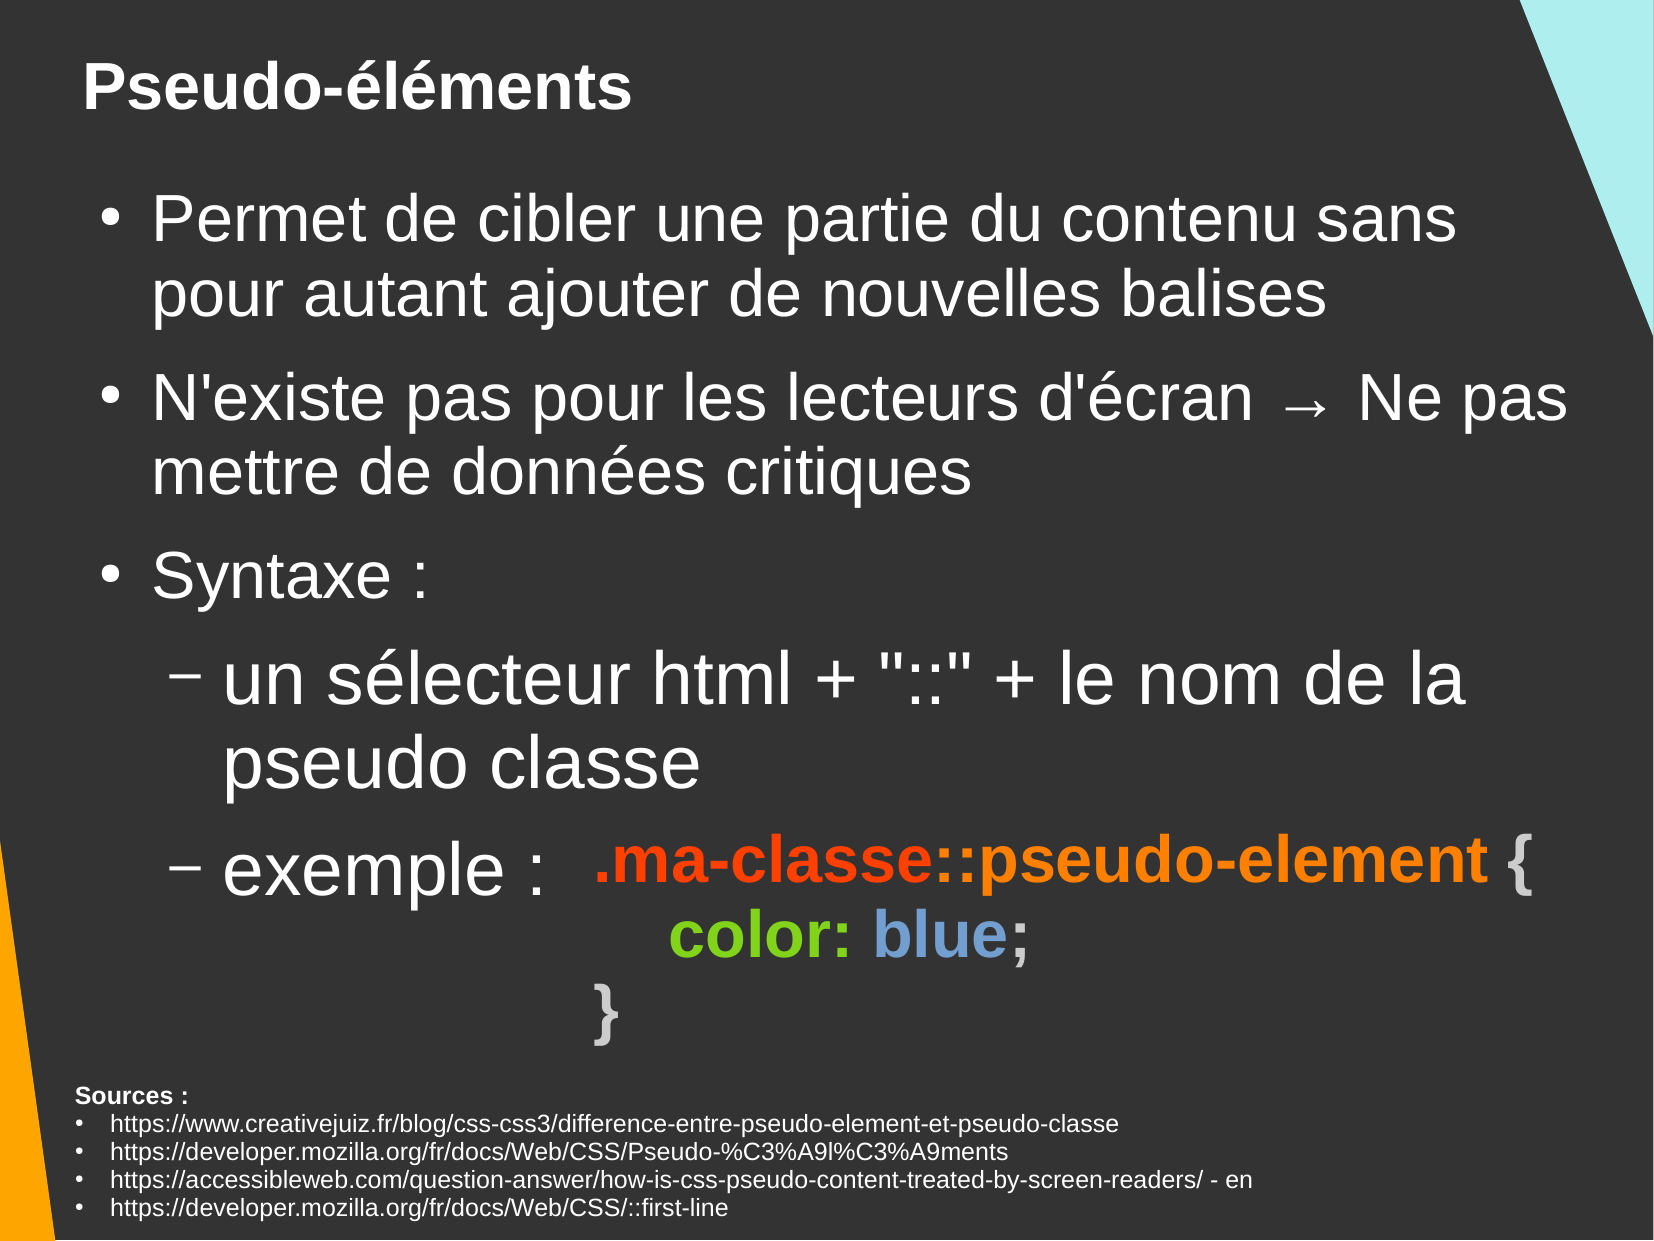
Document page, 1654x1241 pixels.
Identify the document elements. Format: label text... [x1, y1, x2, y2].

title Pseudo-éléments [82, 49, 1571, 152]
text_box [1519, 0, 1654, 339]
text_box Sources : https://www.creativejuiz.fr/blog/css-css3/difference-entre-pseudo-element-et-pseudo-classe https://developer.mozilla.org/fr/docs/Web/CSS/Pseudo-%C3%A9l%C3%A9ments https://accessibleweb.com/question-answer/how-is-css-pseudo-content-treated-by-screen-readers/ - en https://developer.mozilla.org/fr/docs/Web/CSS/::first-line [60, 1074, 1546, 1241]
text_box .ma-classe::pseudo-element { color: blue; } [578, 814, 1607, 1055]
text_box [0, 840, 56, 1241]
list Permet de cibler une partie du contenu sans pour autant ajouter de nouvelles balises N'existe pas pour les lecteurs d'écran → Ne pas mettre de données critiques Syntaxe : un sélecteur html + "::" + le nom de la pseudo classe exemple : [80, 180, 1605, 922]
